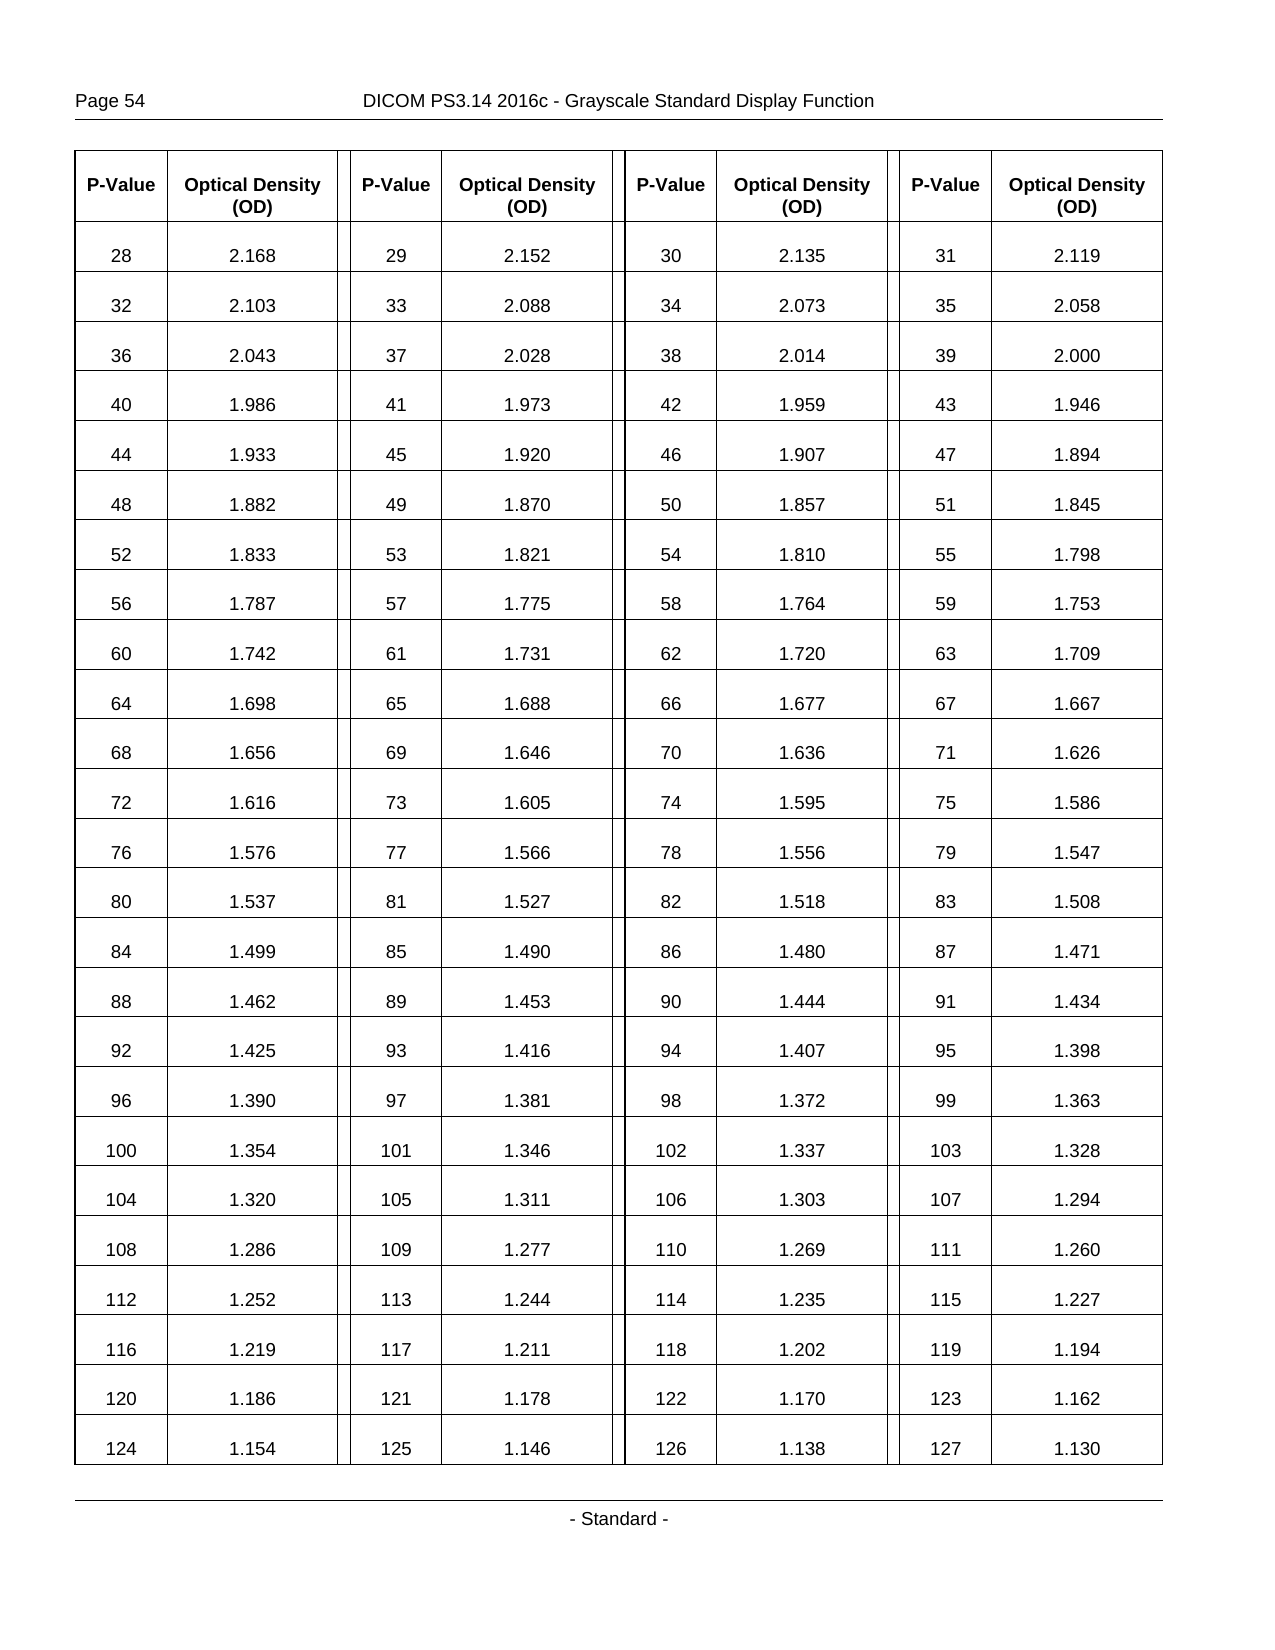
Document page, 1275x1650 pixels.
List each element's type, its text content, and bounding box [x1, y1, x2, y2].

table_cell 1.775 [442, 570, 612, 619]
table_cell [613, 322, 624, 370]
table_cell 1.170 [717, 1365, 887, 1414]
table_cell 1.320 [168, 1166, 337, 1215]
table_cell 62 [626, 620, 716, 668]
table_cell [338, 1365, 350, 1414]
table_cell 124 [76, 1415, 167, 1463]
table_cell 1.294 [992, 1166, 1162, 1215]
table_cell 108 [76, 1216, 167, 1265]
table_cell [338, 868, 350, 917]
table_cell 2.000 [992, 322, 1162, 370]
table_cell 1.328 [992, 1117, 1162, 1165]
table_cell [888, 520, 899, 569]
table_cell 28 [76, 222, 167, 271]
table_cell 2.168 [168, 222, 337, 271]
table_cell [338, 371, 350, 420]
table_cell 70 [626, 719, 716, 768]
table_cell [888, 570, 899, 619]
table_cell [338, 1117, 350, 1165]
table_cell [613, 769, 624, 817]
table_cell [338, 769, 350, 817]
table_cell 85 [351, 918, 441, 967]
table_cell 46 [626, 421, 716, 470]
table_cell 126 [626, 1415, 716, 1463]
table_cell 93 [351, 1017, 441, 1066]
table_cell [613, 1067, 624, 1116]
table_cell 2.088 [442, 272, 612, 321]
table_cell 1.227 [992, 1266, 1162, 1314]
table_cell 1.244 [442, 1266, 612, 1314]
table_cell 1.453 [442, 968, 612, 1016]
table_header P-Value [76, 151, 167, 221]
table_cell 1.277 [442, 1216, 612, 1265]
table_cell 2.028 [442, 322, 612, 370]
table_cell 100 [76, 1117, 167, 1165]
table_cell 43 [900, 371, 991, 420]
table_cell [338, 918, 350, 967]
table_cell 1.753 [992, 570, 1162, 619]
table_cell 50 [626, 471, 716, 519]
table_cell 41 [351, 371, 441, 420]
table_cell 57 [351, 570, 441, 619]
table_cell [888, 918, 899, 967]
table_cell 1.986 [168, 371, 337, 420]
table_cell 1.626 [992, 719, 1162, 768]
table_cell 1.354 [168, 1117, 337, 1165]
table_cell 1.337 [717, 1117, 887, 1165]
table_cell 58 [626, 570, 716, 619]
table_cell 117 [351, 1315, 441, 1364]
table_cell 1.311 [442, 1166, 612, 1215]
table_cell [888, 769, 899, 817]
table_cell 1.959 [717, 371, 887, 420]
table_cell 63 [900, 620, 991, 668]
table_cell 103 [900, 1117, 991, 1165]
table_cell 1.416 [442, 1017, 612, 1066]
table_cell [613, 1216, 624, 1265]
table_cell [888, 1067, 899, 1116]
table_cell 1.363 [992, 1067, 1162, 1116]
table_cell 1.346 [442, 1117, 612, 1165]
table_cell 1.130 [992, 1415, 1162, 1463]
table_cell 88 [76, 968, 167, 1016]
table_cell 1.973 [442, 371, 612, 420]
table_cell 49 [351, 471, 441, 519]
table_cell 1.211 [442, 1315, 612, 1364]
table_cell 36 [76, 322, 167, 370]
table_header Optical Density (OD) [168, 151, 337, 221]
table_cell 80 [76, 868, 167, 917]
table_cell 42 [626, 371, 716, 420]
table_cell 2.058 [992, 272, 1162, 321]
table_cell [338, 1216, 350, 1265]
table_cell [888, 322, 899, 370]
table_cell 105 [351, 1166, 441, 1215]
table_cell 2.135 [717, 222, 887, 271]
table_cell 40 [76, 371, 167, 420]
table_cell [613, 272, 624, 321]
table_cell 1.636 [717, 719, 887, 768]
table_cell 1.566 [442, 819, 612, 867]
table_cell 1.398 [992, 1017, 1162, 1066]
table_cell [338, 620, 350, 668]
table_cell 1.688 [442, 670, 612, 718]
table_cell 101 [351, 1117, 441, 1165]
table_cell [888, 1415, 899, 1463]
table_cell 1.260 [992, 1216, 1162, 1265]
table_cell [613, 222, 624, 271]
table_cell 86 [626, 918, 716, 967]
table_cell 1.677 [717, 670, 887, 718]
table_cell 1.186 [168, 1365, 337, 1414]
table_cell 1.882 [168, 471, 337, 519]
table_cell [888, 371, 899, 420]
table_cell [613, 1266, 624, 1314]
table_cell 1.480 [717, 918, 887, 967]
table_cell 1.508 [992, 868, 1162, 917]
table_cell [888, 1017, 899, 1066]
table_cell 1.146 [442, 1415, 612, 1463]
table_cell 89 [351, 968, 441, 1016]
table_cell 1.178 [442, 1365, 612, 1414]
table_cell [338, 1315, 350, 1364]
table_header Optical Density (OD) [442, 151, 612, 221]
table_cell [888, 1266, 899, 1314]
table_cell 29 [351, 222, 441, 271]
table_cell 1.821 [442, 520, 612, 569]
table_cell 32 [76, 272, 167, 321]
table_cell 1.907 [717, 421, 887, 470]
table_cell 96 [76, 1067, 167, 1116]
table_cell 71 [900, 719, 991, 768]
table_cell 1.810 [717, 520, 887, 569]
table_cell [888, 1216, 899, 1265]
table_cell 61 [351, 620, 441, 668]
table_cell 1.764 [717, 570, 887, 619]
table_cell 1.518 [717, 868, 887, 917]
table_cell 115 [900, 1266, 991, 1314]
table_cell [613, 471, 624, 519]
table_cell 1.202 [717, 1315, 887, 1364]
table_cell 127 [900, 1415, 991, 1463]
table_cell 44 [76, 421, 167, 470]
table_cell 54 [626, 520, 716, 569]
table_cell [613, 1017, 624, 1066]
table_cell 35 [900, 272, 991, 321]
table_header [338, 151, 350, 221]
table_cell 1.742 [168, 620, 337, 668]
table_cell [888, 719, 899, 768]
table_cell [888, 1315, 899, 1364]
table_cell 75 [900, 769, 991, 817]
table_cell 109 [351, 1216, 441, 1265]
table_cell 47 [900, 421, 991, 470]
table_cell [888, 272, 899, 321]
table_cell 77 [351, 819, 441, 867]
table_cell 2.152 [442, 222, 612, 271]
table_cell [888, 819, 899, 867]
table_cell 1.138 [717, 1415, 887, 1463]
table_cell [613, 421, 624, 470]
table_cell 123 [900, 1365, 991, 1414]
table_cell 112 [76, 1266, 167, 1314]
table_cell 1.499 [168, 918, 337, 967]
table_cell 95 [900, 1017, 991, 1066]
table_cell [338, 1017, 350, 1066]
table_cell 1.787 [168, 570, 337, 619]
table_cell [338, 719, 350, 768]
table_cell 1.709 [992, 620, 1162, 668]
table_cell 81 [351, 868, 441, 917]
table_cell 1.444 [717, 968, 887, 1016]
table_cell 51 [900, 471, 991, 519]
table_cell 107 [900, 1166, 991, 1215]
table_cell 66 [626, 670, 716, 718]
table_cell 84 [76, 918, 167, 967]
table_cell 1.920 [442, 421, 612, 470]
table_header Optical Density (OD) [992, 151, 1162, 221]
table_header [888, 151, 899, 221]
table_cell 34 [626, 272, 716, 321]
table_cell 1.870 [442, 471, 612, 519]
table_cell 30 [626, 222, 716, 271]
table_cell 1.616 [168, 769, 337, 817]
table_cell [888, 1365, 899, 1414]
table_cell [888, 670, 899, 718]
table_cell [613, 1117, 624, 1165]
table_cell 111 [900, 1216, 991, 1265]
table_cell 59 [900, 570, 991, 619]
table_cell [338, 471, 350, 519]
table_cell 1.490 [442, 918, 612, 967]
table_cell 37 [351, 322, 441, 370]
table_cell 72 [76, 769, 167, 817]
table_cell 60 [76, 620, 167, 668]
table_cell 116 [76, 1315, 167, 1364]
table_cell 69 [351, 719, 441, 768]
table_cell [613, 719, 624, 768]
table_cell 1.527 [442, 868, 612, 917]
table_cell 1.235 [717, 1266, 887, 1314]
table_cell 1.194 [992, 1315, 1162, 1364]
table_cell 1.576 [168, 819, 337, 867]
table_cell 1.595 [717, 769, 887, 817]
table_cell 118 [626, 1315, 716, 1364]
table_cell 39 [900, 322, 991, 370]
table_cell [613, 520, 624, 569]
table_cell [613, 1315, 624, 1364]
table_cell [613, 1365, 624, 1414]
table_cell [888, 1117, 899, 1165]
table_cell 113 [351, 1266, 441, 1314]
table_cell 2.103 [168, 272, 337, 321]
table_cell 67 [900, 670, 991, 718]
table_cell 119 [900, 1315, 991, 1364]
table_cell 1.303 [717, 1166, 887, 1215]
table_cell [613, 371, 624, 420]
table_cell [888, 471, 899, 519]
table_cell 91 [900, 968, 991, 1016]
table_cell 1.269 [717, 1216, 887, 1265]
table_cell 79 [900, 819, 991, 867]
table_cell 55 [900, 520, 991, 569]
table_cell 94 [626, 1017, 716, 1066]
table_cell 1.471 [992, 918, 1162, 967]
table_cell [338, 968, 350, 1016]
table_cell 97 [351, 1067, 441, 1116]
table_cell 83 [900, 868, 991, 917]
table_cell 1.845 [992, 471, 1162, 519]
table_cell 122 [626, 1365, 716, 1414]
table_cell 73 [351, 769, 441, 817]
table_header [613, 151, 624, 221]
table_cell 1.656 [168, 719, 337, 768]
table_cell 1.720 [717, 620, 887, 668]
table_header P-Value [351, 151, 441, 221]
table_cell 31 [900, 222, 991, 271]
table_cell 1.946 [992, 371, 1162, 420]
table_cell [338, 421, 350, 470]
table_cell 1.219 [168, 1315, 337, 1364]
table_cell 56 [76, 570, 167, 619]
table_cell 104 [76, 1166, 167, 1215]
table_cell 90 [626, 968, 716, 1016]
table_cell [613, 819, 624, 867]
table_cell 38 [626, 322, 716, 370]
table_cell 1.252 [168, 1266, 337, 1314]
table_cell 106 [626, 1166, 716, 1215]
table_cell 1.372 [717, 1067, 887, 1116]
table_cell 1.407 [717, 1017, 887, 1066]
table_cell 1.537 [168, 868, 337, 917]
table_cell [338, 520, 350, 569]
table_cell [338, 272, 350, 321]
table_header P-Value [626, 151, 716, 221]
table_cell [613, 968, 624, 1016]
table_cell 64 [76, 670, 167, 718]
table_cell [338, 670, 350, 718]
table_cell [888, 222, 899, 271]
table_cell 1.667 [992, 670, 1162, 718]
table_cell 1.434 [992, 968, 1162, 1016]
table_cell 33 [351, 272, 441, 321]
table_cell 125 [351, 1415, 441, 1463]
table_cell 1.833 [168, 520, 337, 569]
table_cell 1.162 [992, 1365, 1162, 1414]
table_cell [613, 868, 624, 917]
table_cell [888, 1166, 899, 1215]
table_cell 1.798 [992, 520, 1162, 569]
table_cell [613, 620, 624, 668]
table_cell [338, 322, 350, 370]
table_cell [888, 620, 899, 668]
table_cell 1.462 [168, 968, 337, 1016]
table_cell 1.154 [168, 1415, 337, 1463]
table_cell 78 [626, 819, 716, 867]
table_cell 1.894 [992, 421, 1162, 470]
table_cell 1.698 [168, 670, 337, 718]
table_cell 1.556 [717, 819, 887, 867]
table_cell 53 [351, 520, 441, 569]
table_cell 1.547 [992, 819, 1162, 867]
table_cell 110 [626, 1216, 716, 1265]
table_cell 76 [76, 819, 167, 867]
table_cell 120 [76, 1365, 167, 1414]
table_cell 48 [76, 471, 167, 519]
table_cell 2.119 [992, 222, 1162, 271]
table_cell 2.014 [717, 322, 887, 370]
table_cell 45 [351, 421, 441, 470]
table_cell 1.933 [168, 421, 337, 470]
table_cell 1.425 [168, 1017, 337, 1066]
table_cell [888, 868, 899, 917]
table_cell 1.381 [442, 1067, 612, 1116]
table_header Optical Density (OD) [717, 151, 887, 221]
table_cell 74 [626, 769, 716, 817]
table_cell 65 [351, 670, 441, 718]
table_cell [613, 918, 624, 967]
table_cell 121 [351, 1365, 441, 1414]
table_cell [613, 1415, 624, 1463]
table_cell [338, 1266, 350, 1314]
table_cell 68 [76, 719, 167, 768]
table_cell [888, 968, 899, 1016]
table_cell 92 [76, 1017, 167, 1066]
table_cell 52 [76, 520, 167, 569]
table_cell 102 [626, 1117, 716, 1165]
table_cell 2.043 [168, 322, 337, 370]
table_header P-Value [900, 151, 991, 221]
table_cell [613, 1166, 624, 1215]
table_cell [338, 222, 350, 271]
table_cell [338, 1415, 350, 1463]
table_cell 1.605 [442, 769, 612, 817]
table_cell 1.857 [717, 471, 887, 519]
table_cell 99 [900, 1067, 991, 1116]
table_cell [338, 1067, 350, 1116]
table_cell 1.646 [442, 719, 612, 768]
table_cell 98 [626, 1067, 716, 1116]
table_cell 1.731 [442, 620, 612, 668]
table_cell 1.390 [168, 1067, 337, 1116]
table_cell [338, 570, 350, 619]
table_cell [613, 570, 624, 619]
table_cell 1.286 [168, 1216, 337, 1265]
table_cell [338, 1166, 350, 1215]
table_cell [888, 421, 899, 470]
table_cell 2.073 [717, 272, 887, 321]
table_cell 87 [900, 918, 991, 967]
table_cell 114 [626, 1266, 716, 1314]
table_cell [338, 819, 350, 867]
table_cell 1.586 [992, 769, 1162, 817]
table_cell [613, 670, 624, 718]
table_cell 82 [626, 868, 716, 917]
